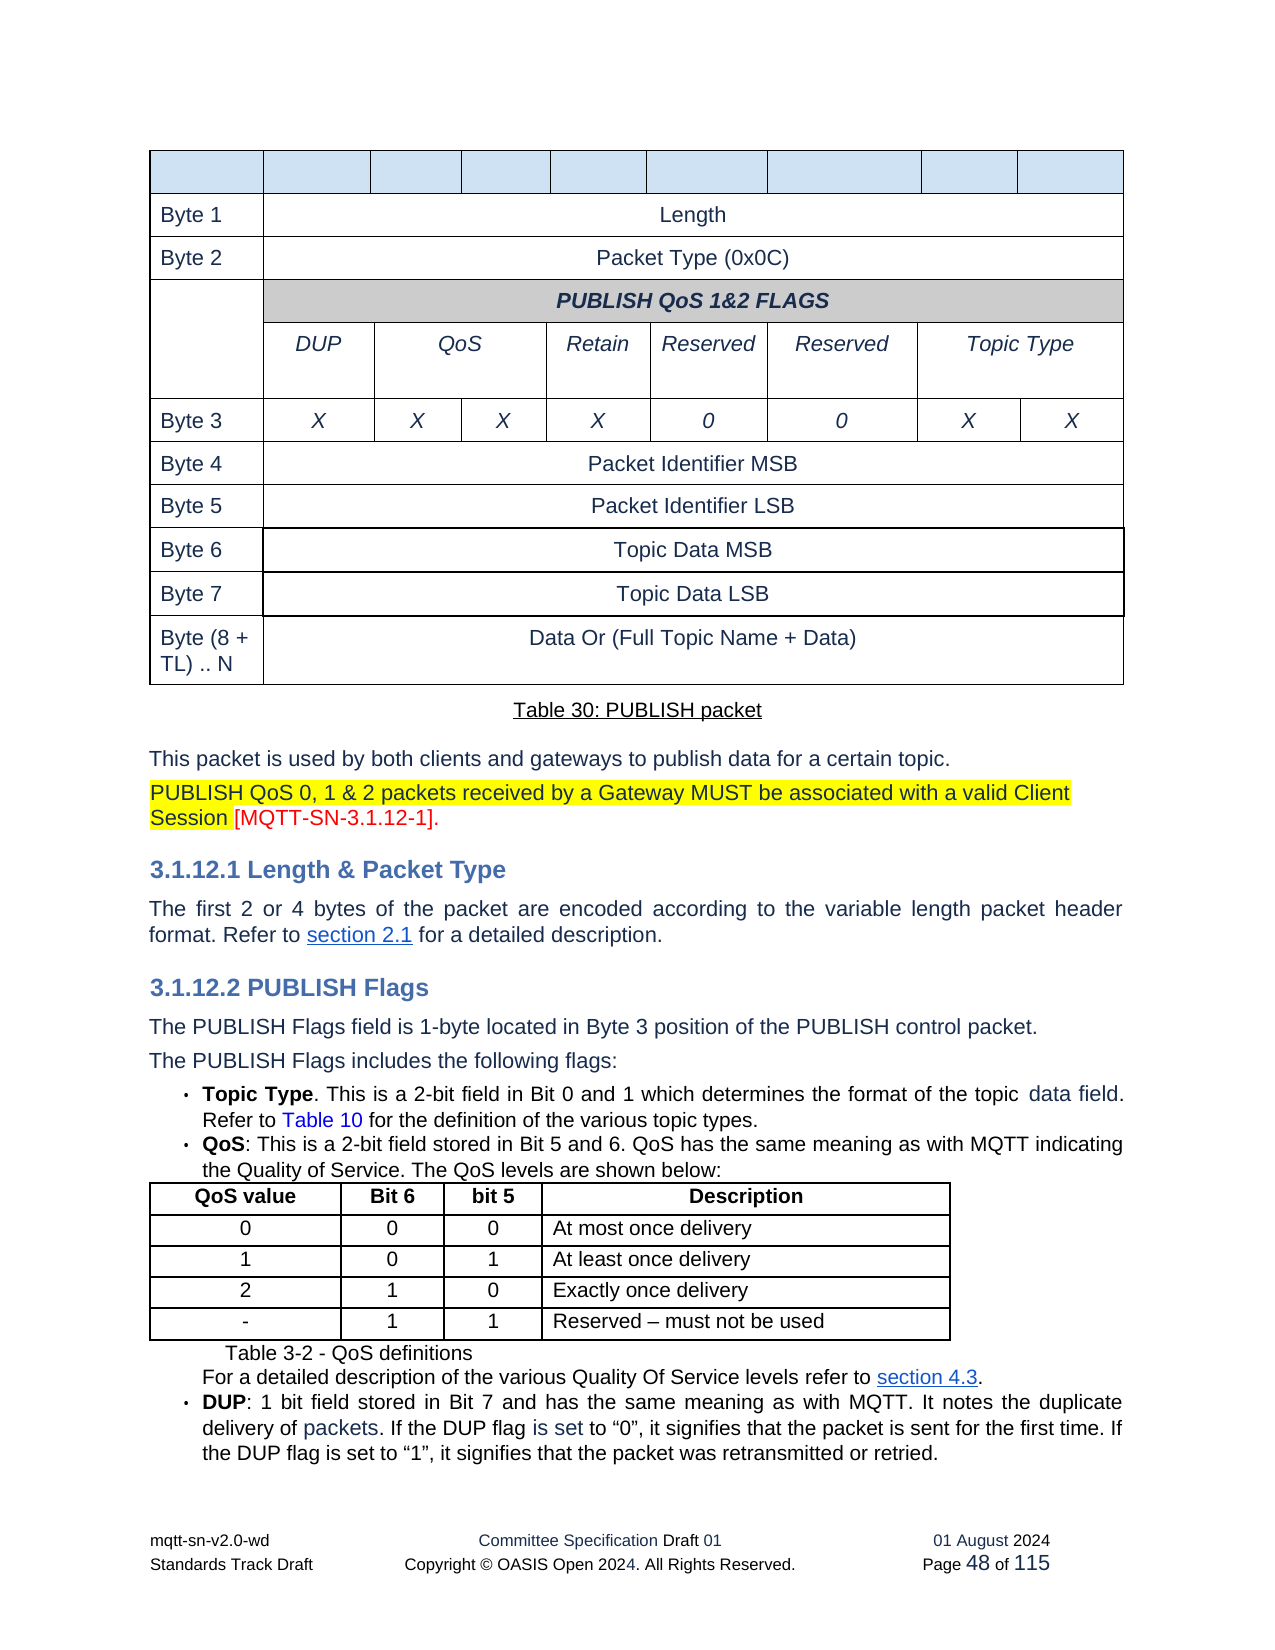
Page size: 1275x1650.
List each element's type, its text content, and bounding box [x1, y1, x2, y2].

text The PUBLISH Flags includes the following flags: [148, 1048, 1124, 1073]
table_cell QoS [375, 323, 546, 398]
table_cell 1 [151, 1247, 340, 1276]
table_header [551, 151, 646, 193]
table_header [151, 151, 263, 193]
subtitle 3.1.12.1 Length & Packet Type [150, 855, 1124, 884]
table_cell Packet Identifier MSB [264, 442, 1123, 484]
text PUBLISH QoS 0, 1 & 2 packets received by a Gateway MUST be associated with a valid Client Session [MQTT-SN-3.1.12-1]. [150, 779, 1124, 830]
table_cell X [264, 399, 374, 441]
table_cell 0 [768, 399, 917, 441]
table_header [264, 151, 370, 193]
table_cell 0 [445, 1278, 541, 1307]
table_header [462, 151, 550, 193]
text Table 30: PUBLISH packet [150, 697, 1125, 721]
subtitle 3.1.12.2 PUBLISH Flags [150, 973, 1124, 1002]
table_cell Byte 1 [151, 194, 263, 236]
table_cell 0 [651, 399, 767, 441]
table_cell Topic Type [918, 323, 1123, 398]
list Topic Type. This is a 2-bit field in Bit 0 and 1 which determines the format of the topic data field. Refer to Table 10 for the definition of the various topic types. [181, 1081, 1124, 1132]
table_cell Data Or (Full Topic Name + Data) [264, 617, 1123, 684]
text The PUBLISH Flags field is 1-byte located in Byte 3 position of the PUBLISH control packet. [148, 1014, 1124, 1039]
table_cell X [375, 399, 461, 441]
list DUP: 1 bit field stored in Bit 7 and has the same meaning as with MQTT. It notes the duplicate delivery of packets. If the DUP flag is set to “0”, it signifies that the packet is sent for the first time. If the DUP flag is set to “1”, it signifies that the packet was retransmitted or retried. [181, 1390, 1124, 1465]
table_header [647, 151, 767, 193]
table_cell X [918, 399, 1020, 441]
table_cell Byte 2 [151, 237, 263, 279]
table_header [922, 151, 1017, 193]
table_cell - [151, 1309, 340, 1338]
table_cell 0 [342, 1247, 443, 1276]
table_cell 1 [342, 1309, 443, 1338]
table_cell 0 [445, 1216, 541, 1245]
table_cell Packet Type (0x0C) [264, 237, 1123, 279]
table_cell PUBLISH QoS 1&2 FLAGS [264, 280, 1123, 322]
table_cell Byte 6 [151, 528, 262, 571]
text Table 3‑2 - QoS definitions [225, 1341, 1124, 1364]
table_header QoS value [151, 1184, 340, 1213]
table_header [1018, 151, 1123, 193]
table_cell X [462, 399, 546, 441]
table_cell At most once delivery [543, 1216, 949, 1245]
table_header [768, 151, 921, 193]
table_cell 1 [445, 1247, 541, 1276]
table_header Description [543, 1184, 949, 1213]
table_cell Packet Identifier LSB [264, 485, 1123, 527]
table_cell Reserved [768, 323, 917, 398]
table_cell X [1021, 399, 1123, 441]
table_cell Exactly once delivery [543, 1278, 949, 1307]
list QoS: This is a 2-bit field stored in Bit 5 and 6. QoS has the same meaning as with MQTT indicating the Quality of Service. The QoS levels are shown below: [181, 1132, 1124, 1182]
table_header bit 5 [445, 1184, 541, 1213]
text This packet is used by both clients and gateways to publish data for a certain topic. [148, 746, 1124, 771]
table_cell Length [264, 194, 1123, 236]
table_cell 0 [151, 1216, 340, 1245]
text The first 2 or 4 bytes of the packet are encoded according to the variable length packet header format. Refer to section 2.1 for a detailed description. [148, 896, 1124, 947]
table_cell 0 [342, 1216, 443, 1245]
table_cell Reserved – must not be used [543, 1309, 949, 1338]
table_header Bit 6 [342, 1184, 443, 1213]
table_cell X [547, 399, 650, 441]
table_header [371, 151, 461, 193]
table_cell 1 [445, 1309, 541, 1338]
table_cell Byte (8 + TL) .. N [151, 616, 263, 684]
table_cell [151, 280, 263, 398]
table_cell Byte 5 [151, 485, 263, 527]
table_cell Topic Data MSB [264, 529, 1123, 571]
table_cell Byte 4 [151, 442, 263, 484]
table_cell 2 [151, 1278, 340, 1307]
table_cell Byte 7 [151, 572, 262, 615]
table_cell At least once delivery [543, 1247, 949, 1276]
table_cell Topic Data LSB [264, 573, 1123, 615]
table_cell DUP [264, 323, 374, 398]
text For a detailed description of the various Quality Of Service levels refer to section 4.3. [202, 1365, 1124, 1389]
table_cell 1 [342, 1278, 443, 1307]
table_cell Reserved [651, 323, 767, 398]
table_cell Byte 3 [151, 399, 263, 441]
table_cell Retain [547, 323, 650, 398]
